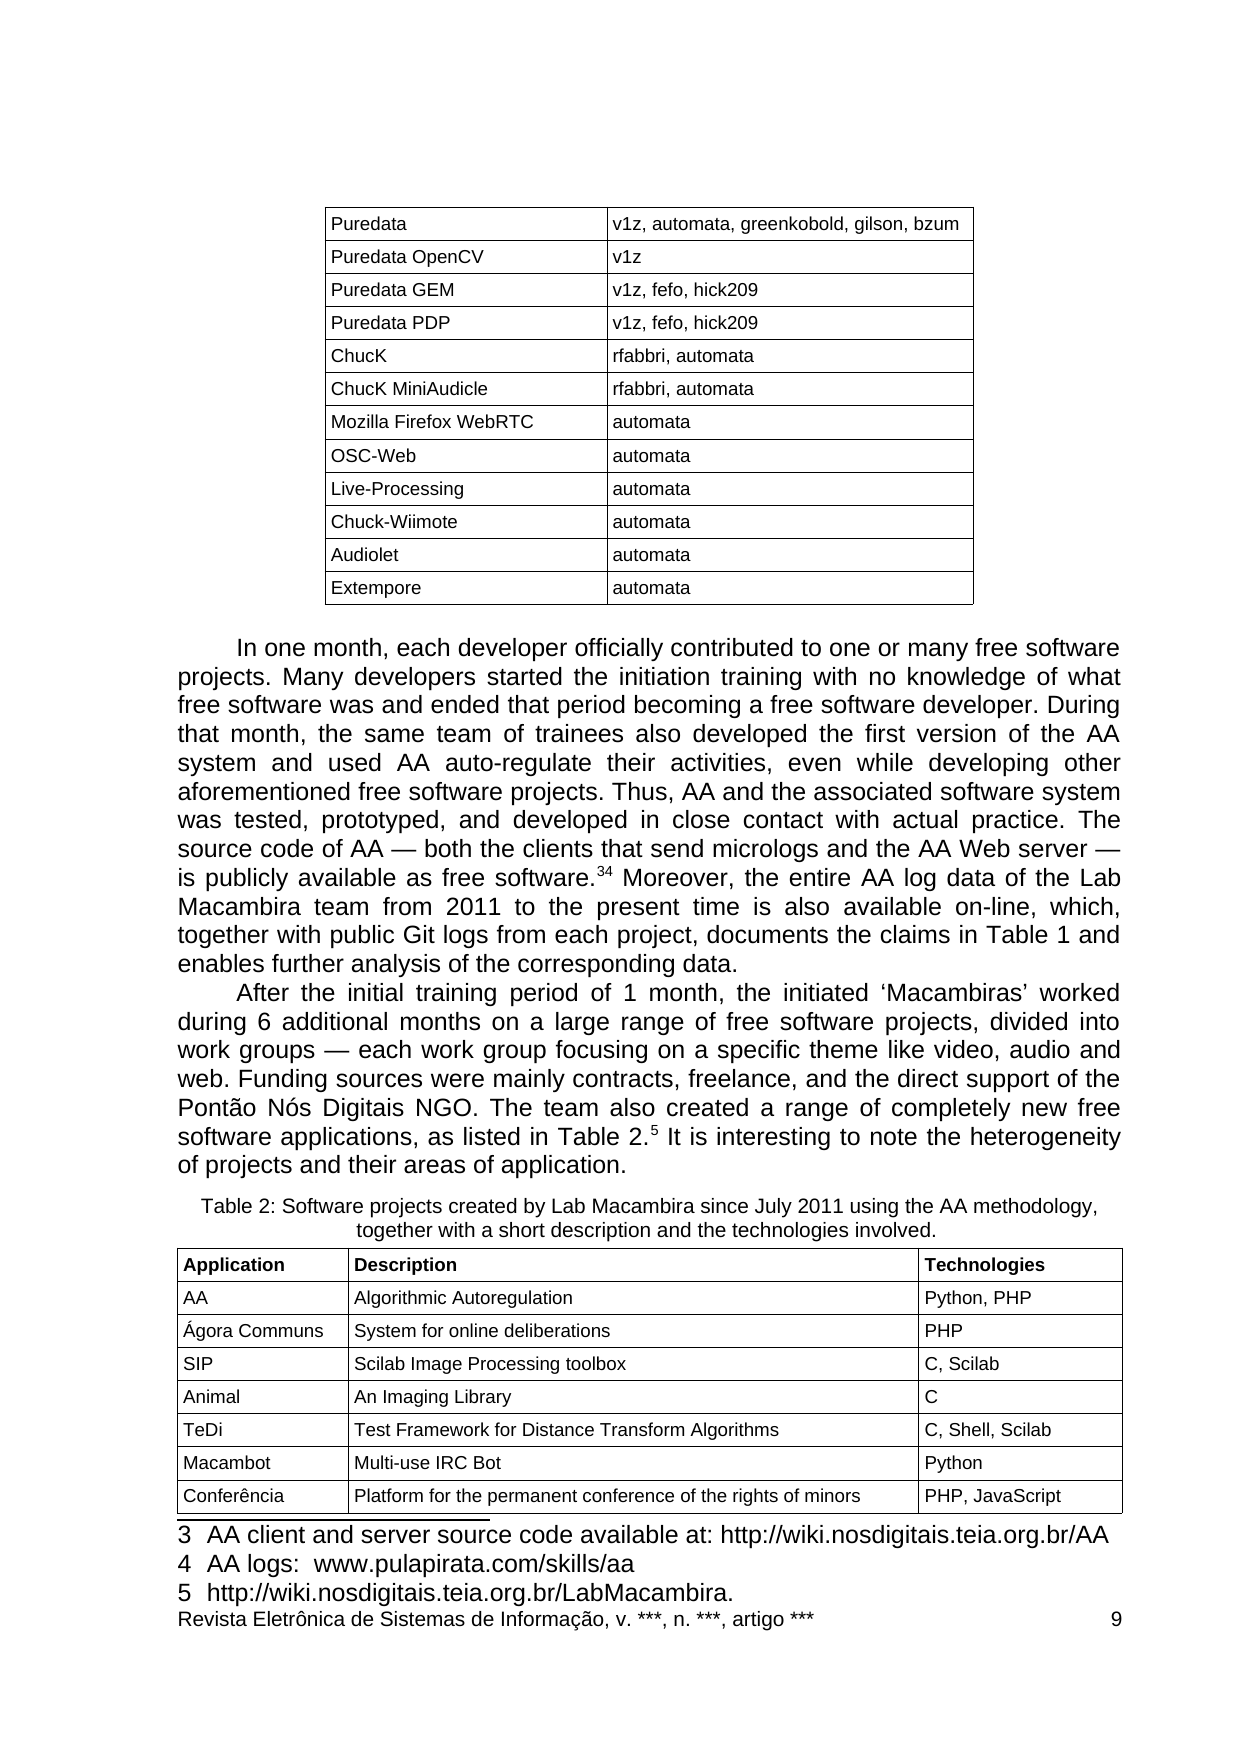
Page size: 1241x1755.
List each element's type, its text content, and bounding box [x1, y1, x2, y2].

table_cell automata [608, 539, 973, 571]
table_cell PHP [919, 1315, 1122, 1347]
table_cell Platform for the permanent conference of the rights of minors [349, 1481, 918, 1513]
table_cell Puredata [326, 208, 607, 240]
table_cell Live-Processing [326, 473, 607, 505]
table_cell Extempore [326, 572, 607, 604]
table_cell An Imaging Library [349, 1381, 918, 1413]
table_cell rfabbri, automata [608, 340, 973, 372]
table_cell C, Shell, Scilab [919, 1414, 1122, 1446]
table_cell ChucK MiniAudicle [326, 373, 607, 405]
table_cell Algorithmic Autoregulation [349, 1282, 918, 1314]
table_cell C, Scilab [919, 1348, 1122, 1380]
text AA client and server source code available at: http://wiki.nosdigitais.teia.org.br/AA [177, 1520, 1122, 1549]
table_cell Conferência [178, 1481, 348, 1513]
table_cell Puredata PDP [326, 307, 607, 339]
table_cell Scilab Image Processing toolbox [349, 1348, 918, 1380]
table_cell Chuck-Wiimote [326, 506, 607, 538]
table_cell v1z [608, 241, 973, 273]
table_cell automata [608, 572, 973, 604]
table_cell rfabbri, automata [608, 373, 973, 405]
table_cell v1z, fefo, hick209 [608, 274, 973, 306]
table_cell C [919, 1381, 1122, 1413]
table_header Technologies [919, 1249, 1122, 1281]
table_cell System for online deliberations [349, 1315, 918, 1347]
text After the initial training period of 1 month, the initiated ‘Macambiras’ worked during 6 additional months on a large range of free software projects, divided into work groups — each work group focusing on a specific theme like video, audio and web. Funding sources were mainly contracts, freelance, and the direct support of the Pontão Nós Digitais NGO. The team also created a range of completely new free software applications, as listed in Table 2. It is interesting to note the heterogeneity of projects and their areas of application. [177, 978, 1122, 1179]
text AA logs: www.pulapirata.com/skills/aa [177, 1549, 1122, 1578]
table_cell automata [608, 440, 973, 472]
table_cell Python [919, 1447, 1122, 1479]
table_cell Test Framework for Distance Transform Algorithms [349, 1414, 918, 1446]
table_cell automata [608, 506, 973, 538]
table_cell Puredata GEM [326, 274, 607, 306]
table_cell OSC-Web [326, 440, 607, 472]
table_cell Ágora Communs [178, 1315, 348, 1347]
table_header Description [349, 1249, 918, 1281]
table_header Application [178, 1249, 348, 1281]
table_cell v1z, automata, greenkobold, gilson, bzum [608, 208, 973, 240]
table_cell automata [608, 473, 973, 505]
table_cell Multi-use IRC Bot [349, 1447, 918, 1479]
table_cell Puredata OpenCV [326, 241, 607, 273]
table_cell v1z, fefo, hick209 [608, 307, 973, 339]
table_cell SIP [178, 1348, 348, 1380]
table_cell PHP, JavaScript [919, 1481, 1122, 1513]
table_cell Animal [178, 1381, 348, 1413]
table_cell ChucK [326, 340, 607, 372]
table_cell TeDi [178, 1414, 348, 1446]
table_cell Python, PHP [919, 1282, 1122, 1314]
text In one month, each developer officially contributed to one or many free software projects. Many developers started the initiation training with no knowledge of what free software was and ended that period becoming a free software developer. During that month, the same team of trainees also developed the first version of the AA system and used AA auto-regulate their activities, even while developing other aforementioned free software projects. Thus, AA and the associated software system was tested, prototyped, and developed in close contact with actual practice. The source code of AA — both the clients that send micrologs and the AA Web server — is publicly available as free software. Moreover, the entire AA log data of the Lab Macambira team from 2011 to the present time is also available on-line, which, together with public Git logs from each project, documents the claims in Table 1 and enables further analysis of the corresponding data. [177, 633, 1122, 978]
table_cell Mozilla Firefox WebRTC [326, 406, 607, 438]
text http://wiki.nosdigitais.teia.org.br/LabMacambira. [177, 1578, 1122, 1607]
table_cell automata [608, 406, 973, 438]
table_cell AA [178, 1282, 348, 1314]
table_cell Audiolet [326, 539, 607, 571]
text Table 2: Software projects created by Lab Macambira since July 2011 using the AA methodology, together with a short description and the technologies involved. [177, 1194, 1122, 1242]
table_cell Macambot [178, 1447, 348, 1479]
